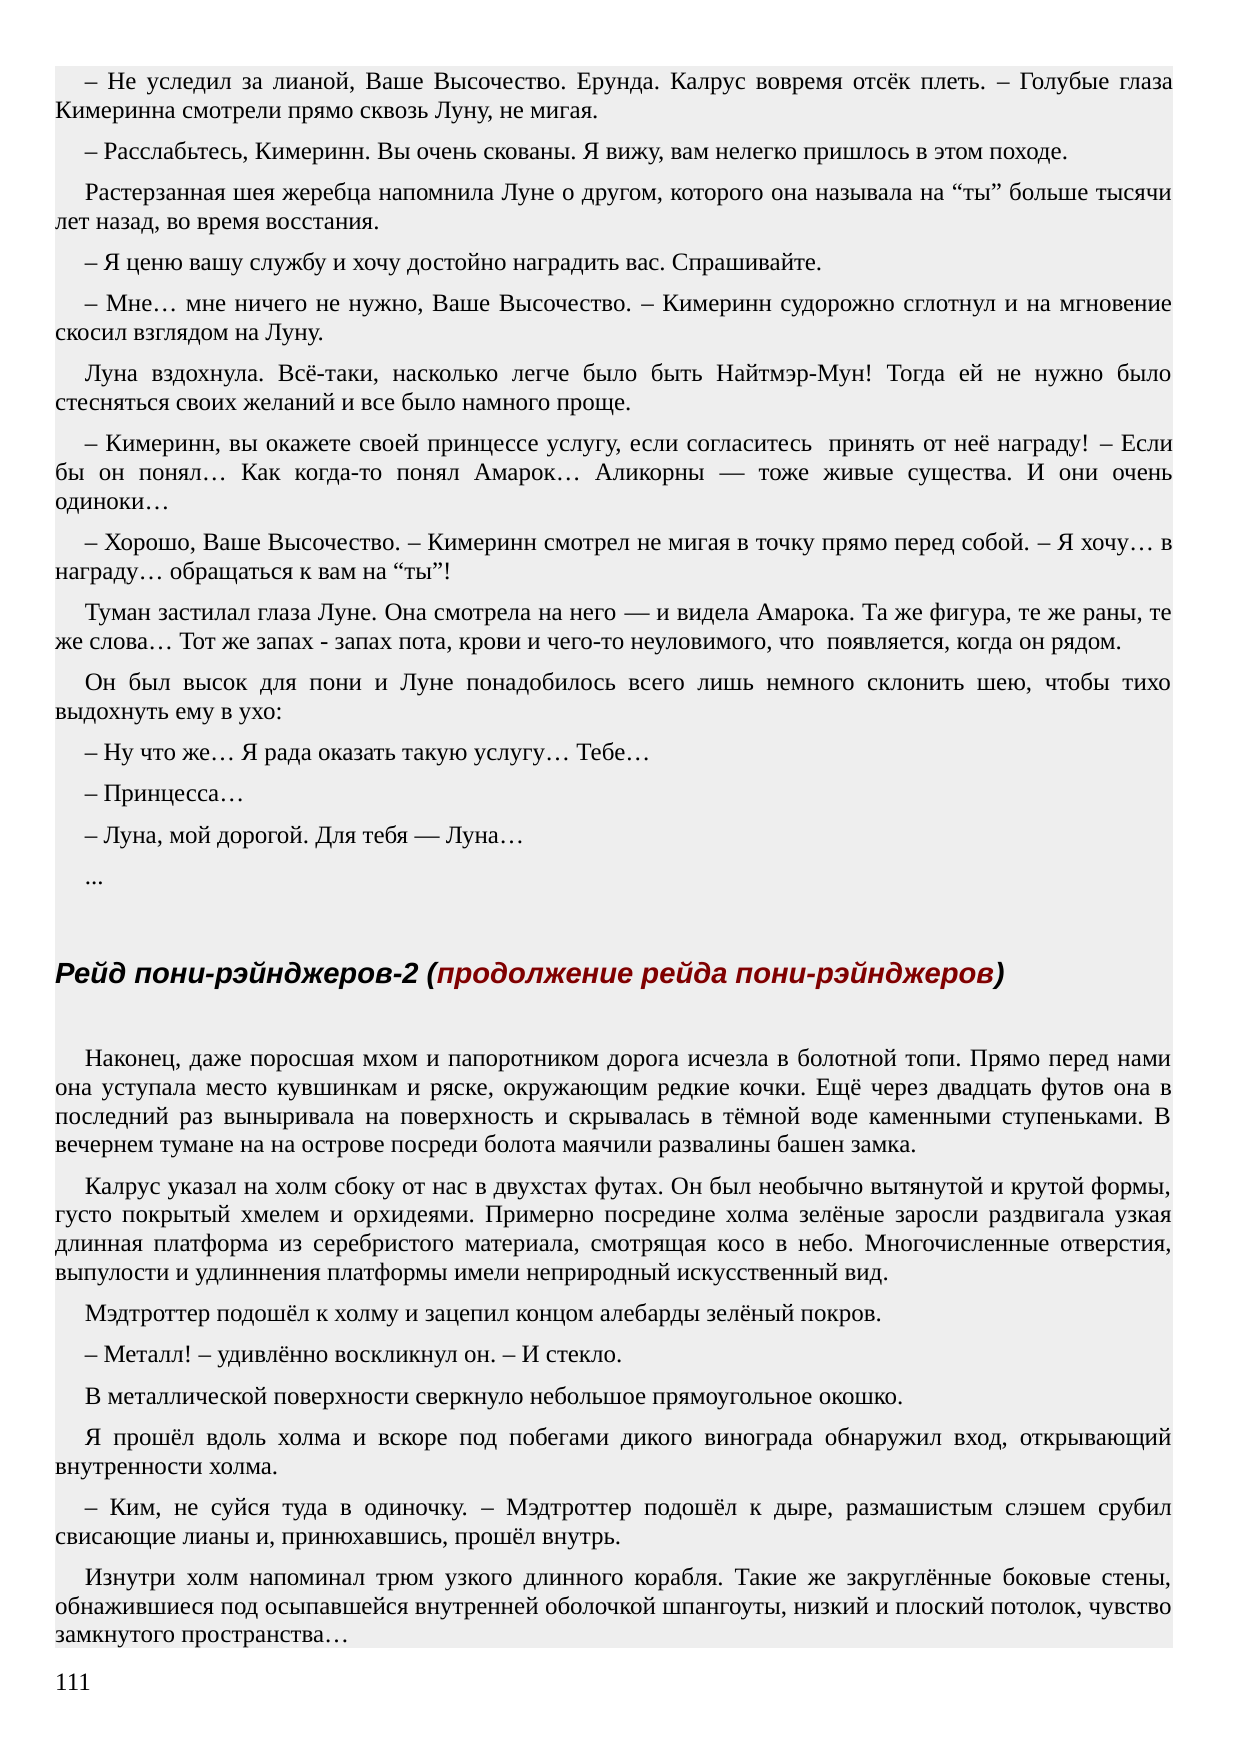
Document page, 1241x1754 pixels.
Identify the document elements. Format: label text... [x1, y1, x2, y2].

text Наконец, даже поросшая мхом и папоротником дорога исчезла в болотной топи. Прямо перед нами она уступала место кувшинкам и ряске, окружающим редкие кочки. Ещё через двадцать футов она в последний раз выныривала на поверхность и скрывалась в тёмной воде каменными ступеньками. В вечернем тумане на на острове посреди болота маячили развалины башен замка. [55, 1043, 1173, 1158]
text – Я ценю вашу службу и хочу достойно наградить вас. Спрашивайте. [55, 247, 1173, 276]
text Туман застилал глаза Луне. Она смотрела на него — и видела Амарока. Та же фигура, те же раны, те же слова… Тот же запах - запах пота, крови и чего-то неуловимого, что появляется, когда он рядом. [55, 597, 1173, 655]
text – Ким, не суйся туда в одиночку. – Мэдтроттер подошёл к дыре, размашистым слэшем срубил свисающие лианы и, принюхавшись, прошёл внутрь. [55, 1492, 1173, 1549]
text – Кимеринн, вы окажете своей принцессе услугу, если согласитесь принять от неё награду! – Если бы он понял… Как когда-то понял Амарок… Аликорны — тоже живые существа. И они очень одиноки… [55, 428, 1173, 515]
text – Металл! – удивлённо воскликнул он. – И стекло. [55, 1339, 1173, 1368]
text В металлической поверхности сверкнуло небольшое прямоугольное окошко. [55, 1381, 1173, 1409]
text Изнутри холм напоминал трюм узкого длинного корабля. Такие же закруглённые боковые стены, обнажившиеся под осыпавшейся внутренней оболочкой шпангоуты, низкий и плоский потолок, чувство замкнутого пространства… [55, 1562, 1173, 1648]
text – Луна, мой дорогой. Для тебя — Луна… [55, 820, 1173, 848]
text Мэдтроттер подошёл к холму и зацепил концом алебарды зелёный покров. [55, 1298, 1173, 1327]
text Он был высок для пони и Луне понадобилось всего лишь немного склонить шею, чтобы тихо выдохнуть ему в ухо: [55, 667, 1173, 725]
text ... [55, 861, 1173, 890]
text Луна вздохнула. Всё-таки, насколько легче было быть Найтмэр-Мун! Тогда ей не нужно было стесняться своих желаний и все было намного проще. [55, 358, 1173, 416]
text – Хорошо, Ваше Высочество. – Кимеринн смотрел не мигая в точку прямо перед собой. – Я хочу… в награду… обращаться к вам на “ты”! [55, 527, 1173, 585]
text – Принцесса… [55, 778, 1173, 807]
text – Мне… мне ничего не нужно, Ваше Высочество. – Кимеринн судорожно сглотнул и на мгновение скосил взглядом на Луну. [55, 288, 1173, 346]
text Калрус указал на холм сбоку от нас в двухстах футах. Он был необычно вытянутой и крутой формы, густо покрытый хмелем и орхидеями. Примерно посредине холма зелёные заросли раздвигала узкая длинная платформа из серебристого материала, смотрящая косо в небо. Многочисленные отверстия, выпулости и удлиннения платформы имели неприродный искусственный вид. [55, 1171, 1173, 1286]
text – Ну что же… Я рада оказать такую услугу… Тебе… [55, 737, 1173, 766]
text Растерзанная шея жеребца напомнила Луне о другом, которого она называла на “ты” больше тысячи лет назад, во время восстания. [55, 177, 1173, 235]
text – Не уследил за лианой, Ваше Высочество. Ерунда. Калрус вовремя отсёк плеть. – Голубые глаза Кимеринна смотрели прямо сквозь Луну, не мигая. [55, 66, 1173, 123]
text – Расслабьтесь, Кимеринн. Вы очень скованы. Я вижу, вам нелегко пришлось в этом походе. [55, 136, 1173, 165]
text Я прошёл вдоль холма и вскоре под побегами дикого винограда обнаружил вход, открывающий внутренности холма. [55, 1422, 1173, 1479]
subtitle Рейд пони-рэйнджеров-2 (продолжение рейда пони-рэйнджеров) [55, 956, 1173, 989]
